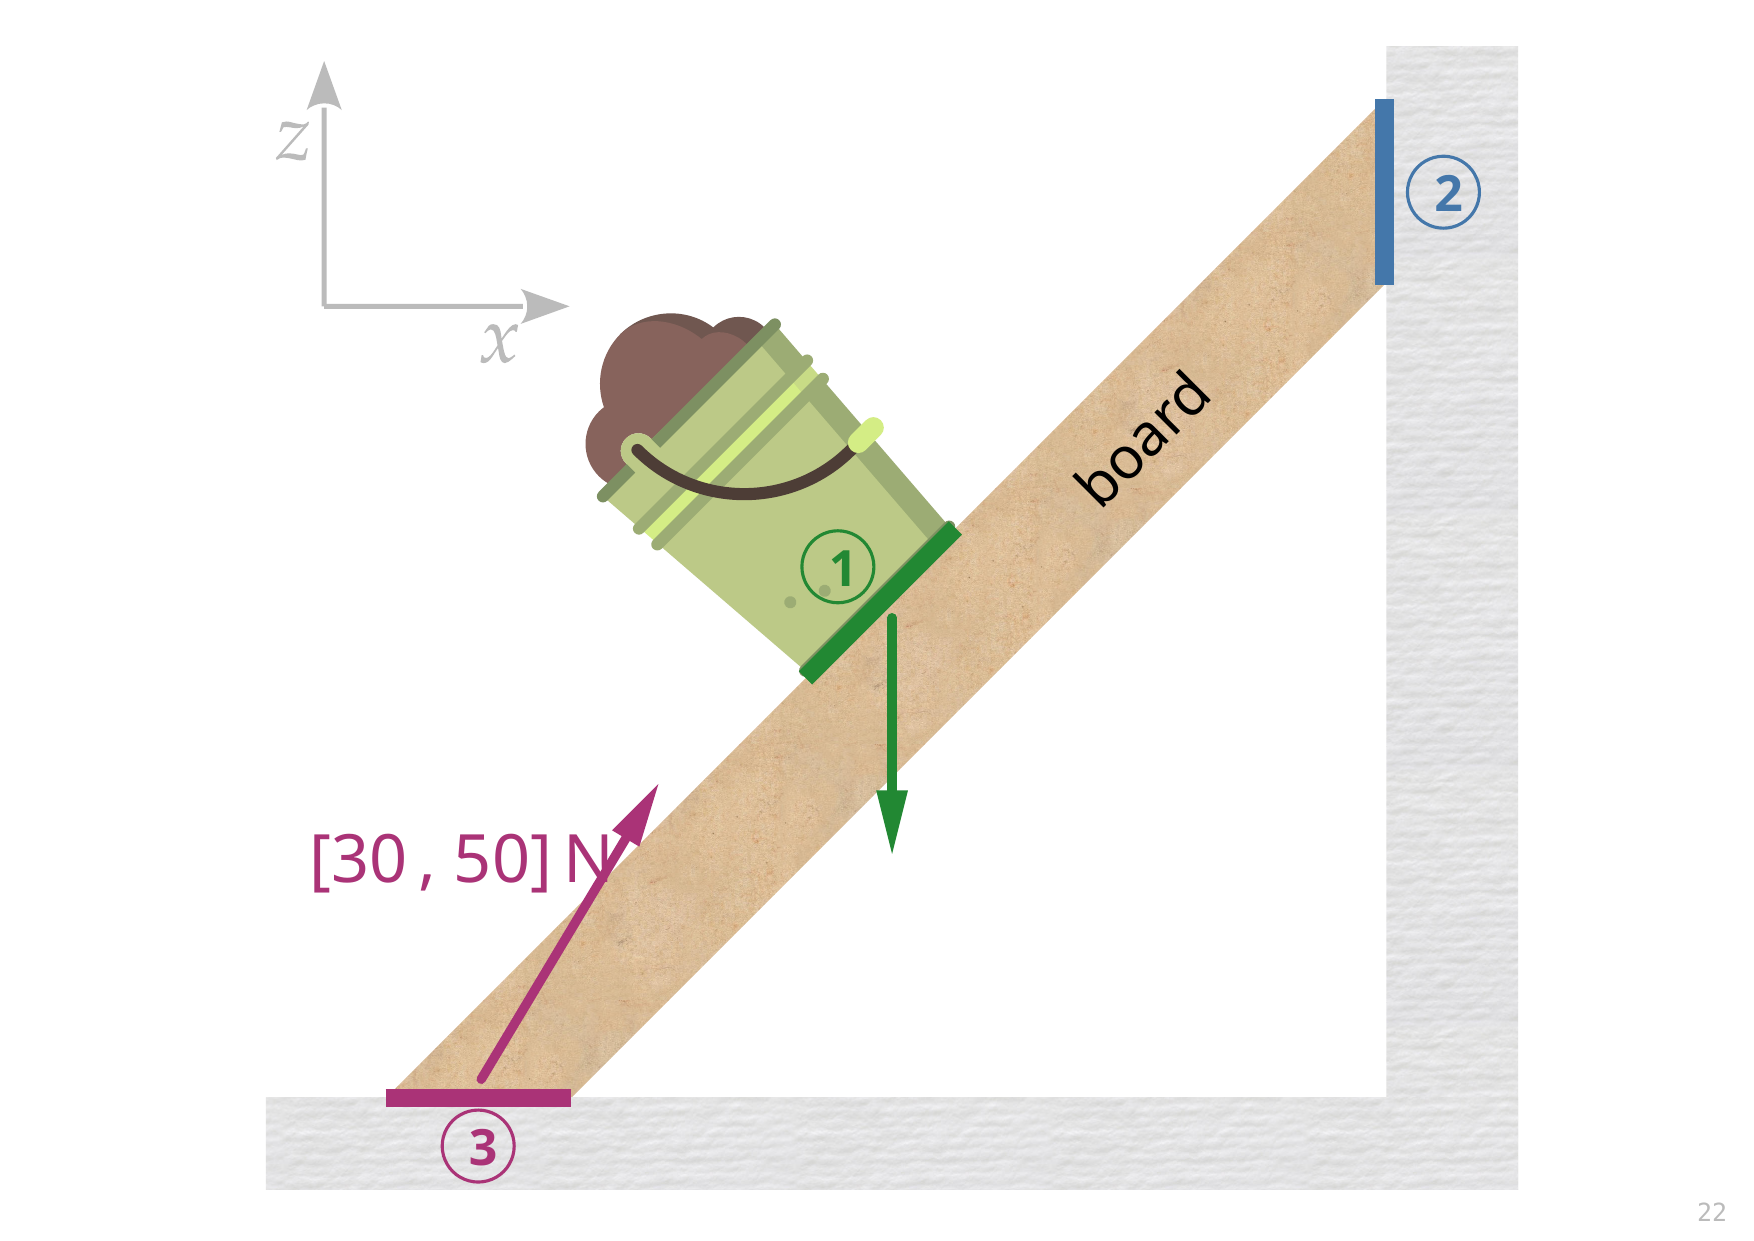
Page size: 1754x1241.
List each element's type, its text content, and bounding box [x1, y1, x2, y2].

text_box [30 , 50] N [294, 804, 607, 886]
text_box 3 [442, 1110, 515, 1183]
text_box board [1050, 347, 1233, 530]
text_box [265, 46, 1519, 1190]
picture [484, 204, 1015, 736]
text_box 2 [1407, 156, 1480, 229]
text_box [321, 107, 523, 309]
text_box [520, 288, 570, 324]
text_box 1 [801, 530, 874, 603]
text_box [480, 324, 519, 364]
text_box [306, 61, 342, 111]
text_box [275, 121, 309, 161]
